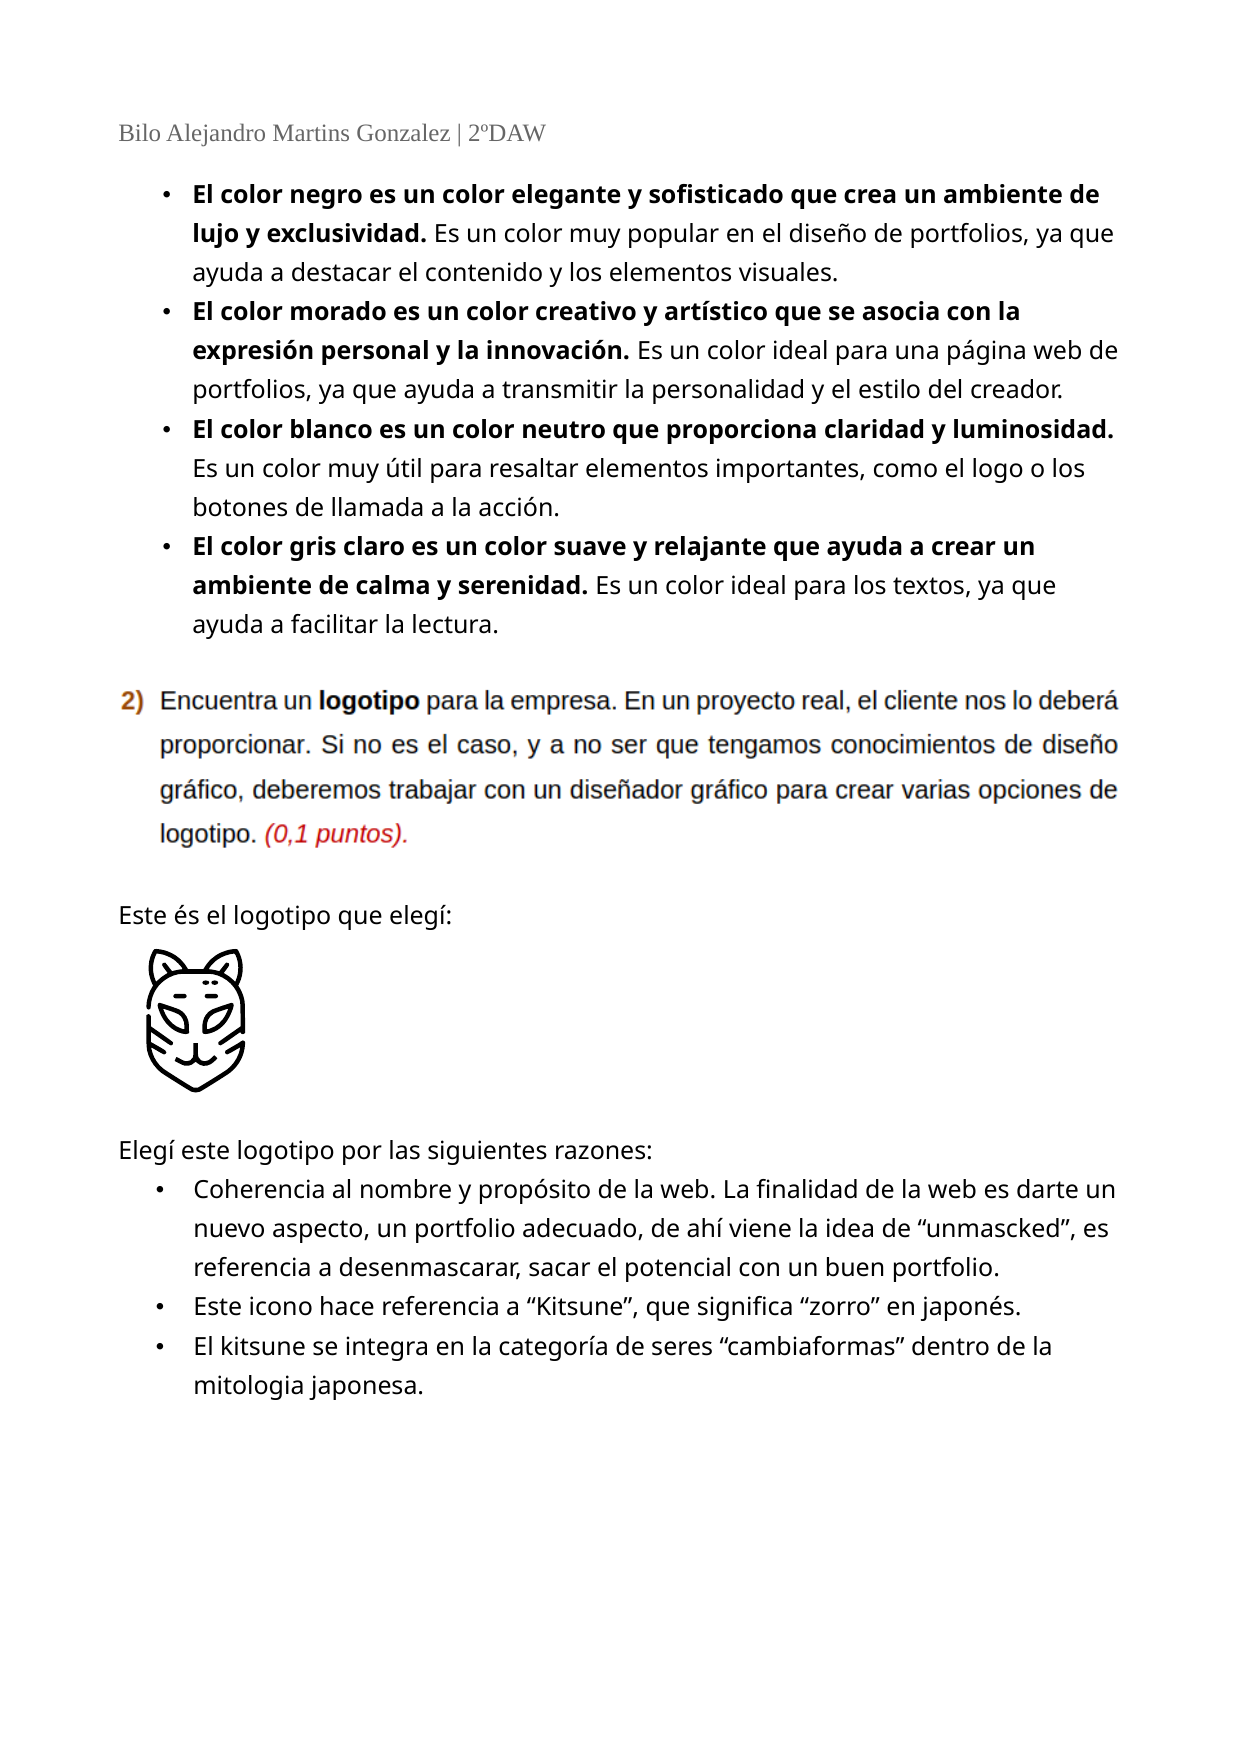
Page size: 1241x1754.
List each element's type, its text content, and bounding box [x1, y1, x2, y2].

list Coherencia al nombre y propósito de la web. La finalidad de la web es darte un nuevo aspecto, un portfolio adecuado, de ahí viene la idea de “unmascked”, es referencia a desenmascarar, sacar el potencial con un buen portfolio. [156, 1171, 1122, 1284]
list El color blanco es un color neutro que proporciona claridad y luminosidad. Es un color muy útil para resaltar elementos importantes, como el logo o los botones de llamada a la acción. [162, 411, 1122, 524]
list El color morado es un color creativo y artístico que se asocia con la expresión personal y la innovación. Es un color ideal para una página web de portfolios, ya que ayuda a transmitir la personalidad y el estilo del creador. [162, 294, 1122, 406]
text Este és el logotipo que elegí: [118, 897, 1122, 931]
list Este icono hace referencia a “Kitsune”, que significa “zorro” en japonés. [156, 1289, 1122, 1323]
list El color negro es un color elegante y sofisticado que crea un ambiente de lujo y exclusividad. Es un color muy popular en el diseño de portfolios, ya que ayuda a destacar el contenido y los elementos visuales. [162, 176, 1122, 289]
list El color gris claro es un color suave y relajante que ayuda a crear un ambiente de calma y serenidad. Es un color ideal para los textos, ya que ayuda a facilitar la lectura. [162, 529, 1122, 641]
picture [118, 685, 1123, 853]
text Elegí este logotipo por las siguientes razones: [118, 1132, 1122, 1166]
list El kitsune se integra en la categoría de seres “cambiaformas” dentro de la mitologia japonesa. [156, 1328, 1122, 1401]
